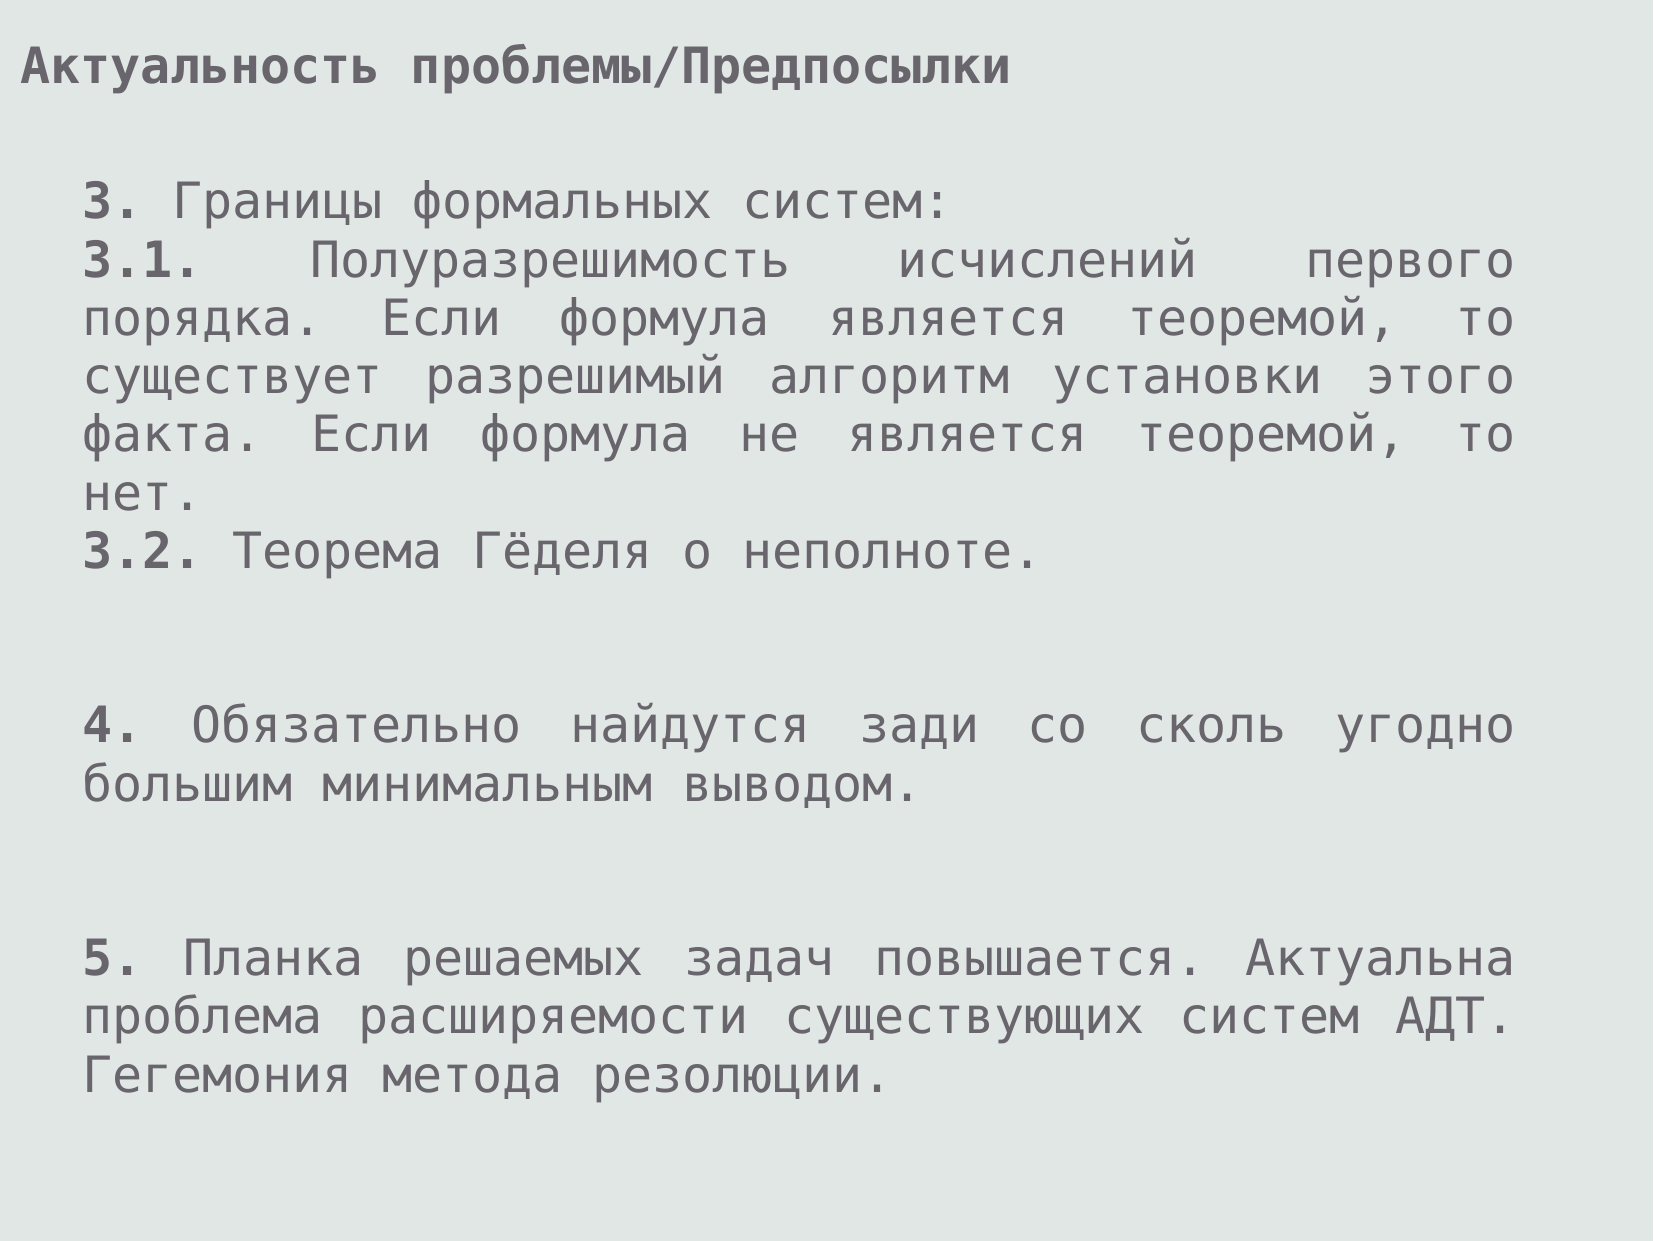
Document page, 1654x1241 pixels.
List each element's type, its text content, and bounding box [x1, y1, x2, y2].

text_box Актуальность проблемы/Предпосылки [6, 30, 1531, 104]
text_box 3. Границы формальных систем: 3.1. Полуразрешимость исчислений первого порядка. Если формула является теоремой, то существует разрешимый алгоритм установки этого факта. Если формула не является теоремой, то нет. 3.2. Теорема Гёделя о неполноте. 4. Обязательно найдутся зади со сколь угодно большим минимальным выводом. 5. Планка решаемых задач повышается. Актуальна проблема расширяемости существующих систем АДТ. Гегемония метода резолюции. [67, 165, 1531, 1241]
